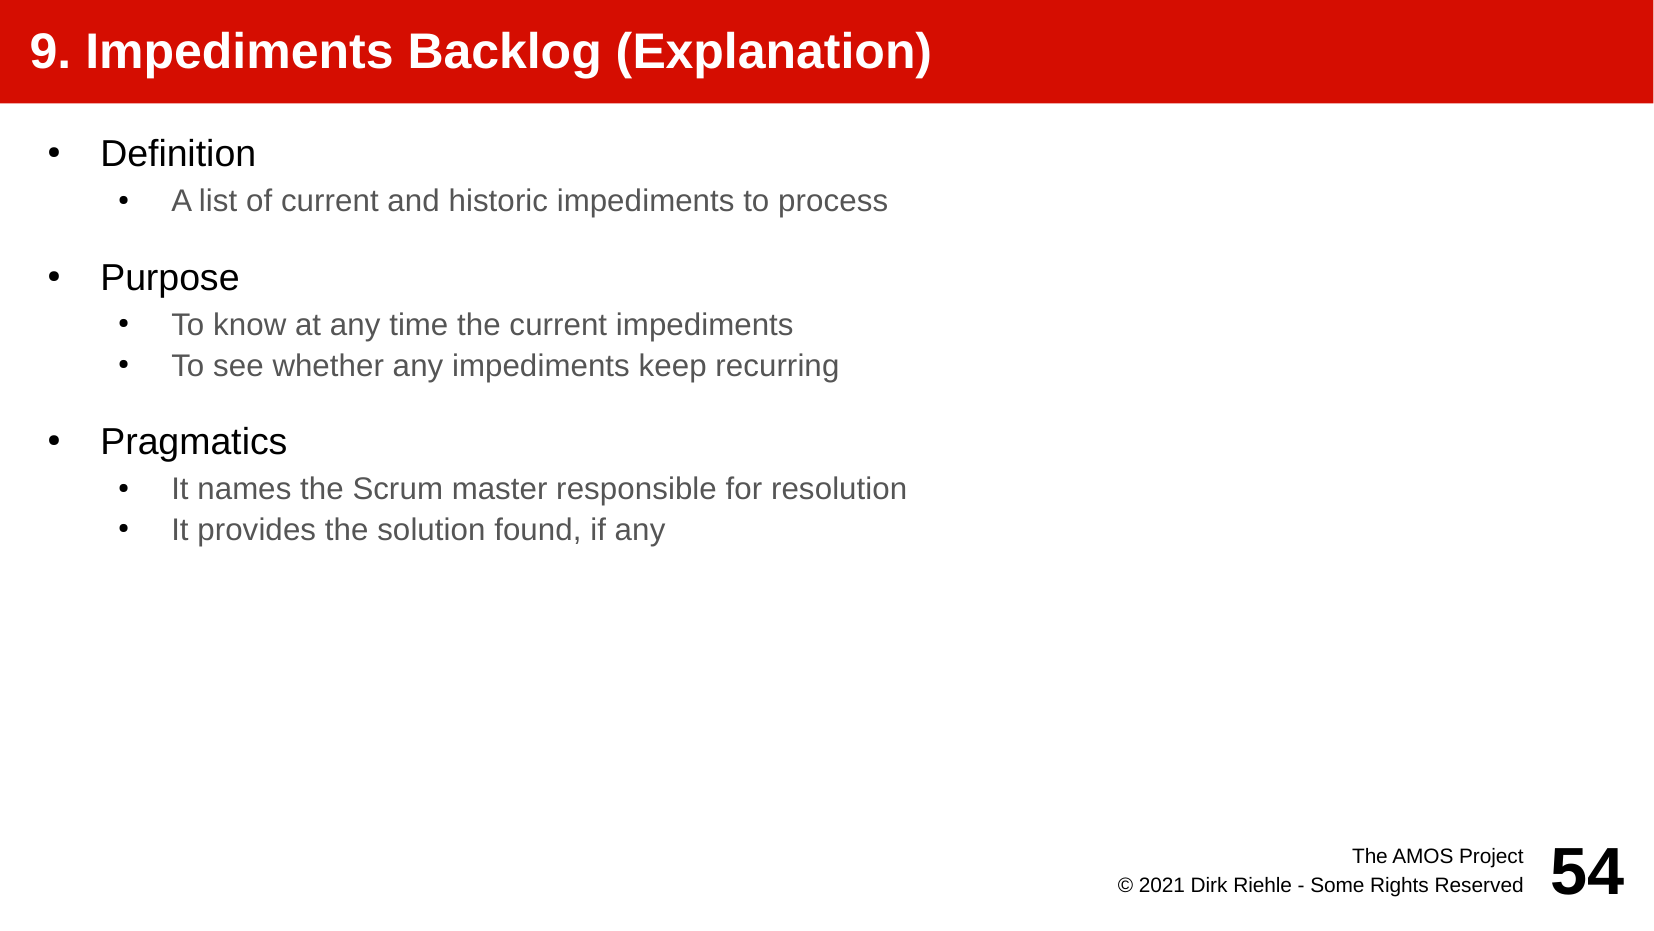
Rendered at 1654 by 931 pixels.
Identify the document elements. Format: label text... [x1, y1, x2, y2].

list Definition A list of current and historic impediments to process Purpose To know at any time the current impediments To see whether any impediments keep recurring Pragmatics It names the Scrum master responsible for resolution It provides the solution found, if any [29, 132, 1625, 813]
title 9. Impediments Backlog (Explanation) [0, 0, 1654, 104]
